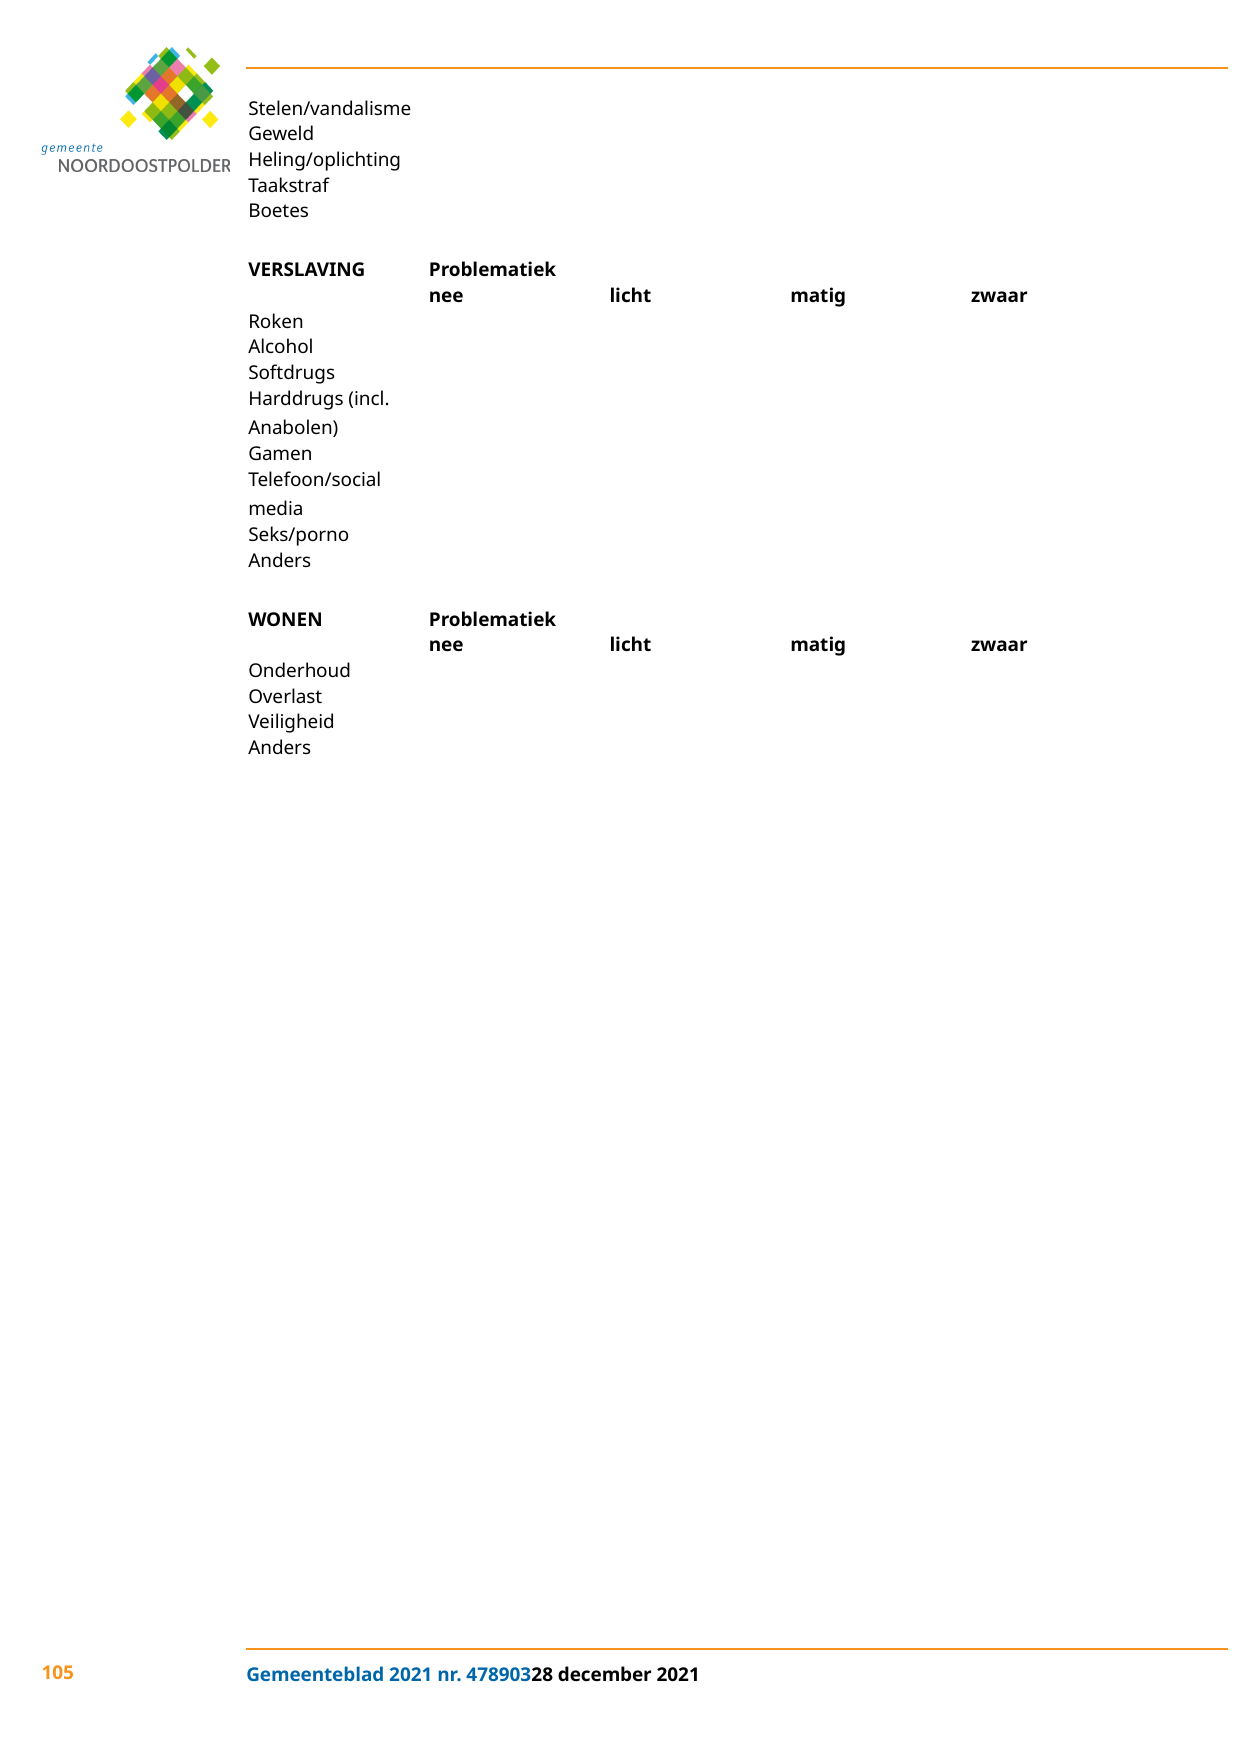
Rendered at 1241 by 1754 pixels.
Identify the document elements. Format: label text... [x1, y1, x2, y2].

table_cell [971, 172, 1152, 198]
table_header VERSLAVING [248, 256, 429, 308]
table_cell [429, 172, 609, 198]
table_cell zwaar [971, 282, 1152, 308]
table_cell [790, 521, 971, 547]
table_cell [971, 657, 1152, 683]
table_cell Gamen [248, 440, 429, 466]
table_cell [790, 121, 971, 146]
table_cell [429, 359, 609, 385]
table_cell Taakstraf [248, 172, 429, 198]
table_cell [429, 334, 609, 359]
table_cell [790, 657, 971, 683]
table_cell Stelen/vandalisme [248, 95, 429, 121]
table_cell [609, 709, 790, 734]
table_cell [971, 359, 1152, 385]
table_cell [971, 334, 1152, 359]
table_cell [609, 121, 790, 146]
table_cell [609, 146, 790, 172]
table_cell Alcohol [248, 334, 429, 359]
table_cell Softdrugs [248, 359, 429, 385]
table_cell [790, 359, 971, 385]
table_cell Geweld [248, 121, 429, 146]
table_cell [971, 385, 1152, 440]
table_cell Boetes [248, 198, 429, 223]
table_cell [790, 683, 971, 709]
table_cell [429, 121, 609, 146]
table_cell [971, 683, 1152, 709]
table_cell [790, 308, 971, 333]
table_cell matig [790, 631, 971, 657]
table_cell [429, 440, 609, 466]
table_cell [429, 734, 609, 760]
table_cell [609, 359, 790, 385]
table_cell zwaar [971, 631, 1152, 657]
table_cell [971, 198, 1152, 223]
table_cell Veiligheid [248, 709, 429, 734]
table_cell nee [429, 631, 609, 657]
table_cell [429, 521, 609, 547]
table_cell [790, 734, 971, 760]
table_cell [609, 466, 790, 521]
table_cell [790, 334, 971, 359]
table_cell [609, 385, 790, 440]
table_cell [790, 198, 971, 223]
table_cell [971, 521, 1152, 547]
table_cell [971, 547, 1152, 573]
table_cell [429, 709, 609, 734]
table_cell [609, 308, 790, 333]
table_cell Harddrugs (incl. Anabolen) [248, 385, 429, 440]
table_cell Seks/porno [248, 521, 429, 547]
table_cell [429, 683, 609, 709]
table_cell licht [609, 282, 790, 308]
table_cell [971, 734, 1152, 760]
table_header WONEN [248, 606, 429, 657]
table_cell nee [429, 282, 609, 308]
table_cell [429, 146, 609, 172]
table_cell [429, 198, 609, 223]
table_cell [971, 466, 1152, 521]
table_cell [790, 709, 971, 734]
table_cell [429, 95, 609, 121]
table_cell [429, 308, 609, 333]
table_cell matig [790, 282, 971, 308]
table_cell [971, 146, 1152, 172]
table_cell [790, 95, 971, 121]
table_cell [971, 308, 1152, 333]
table_cell [429, 657, 609, 683]
table_cell Onderhoud [248, 657, 429, 683]
table_cell [609, 198, 790, 223]
table_cell [971, 440, 1152, 466]
table_cell [609, 95, 790, 121]
table_header Problematiek [429, 256, 1152, 282]
table_cell [609, 734, 790, 760]
table_cell [971, 95, 1152, 121]
table_cell [790, 466, 971, 521]
table_header Problematiek [429, 606, 1152, 631]
table_cell Roken [248, 308, 429, 333]
table_cell Anders [248, 547, 429, 573]
table_cell Telefoon/social media [248, 466, 429, 521]
table_cell [971, 709, 1152, 734]
table_cell [971, 121, 1152, 146]
table_cell [609, 172, 790, 198]
table_cell [609, 683, 790, 709]
table_cell [429, 466, 609, 521]
table_cell [790, 146, 971, 172]
picture [41, 47, 231, 172]
table_cell [790, 385, 971, 440]
table_cell [609, 657, 790, 683]
table_cell [429, 385, 609, 440]
table_cell [609, 547, 790, 573]
table_cell Anders [248, 734, 429, 760]
table_cell [429, 547, 609, 573]
table_cell licht [609, 631, 790, 657]
table_cell [790, 547, 971, 573]
table_cell Overlast [248, 683, 429, 709]
table_cell [609, 440, 790, 466]
table_cell [609, 334, 790, 359]
table_cell [790, 440, 971, 466]
table_cell [609, 521, 790, 547]
table_cell Heling/oplichting [248, 146, 429, 172]
table_cell [790, 172, 971, 198]
